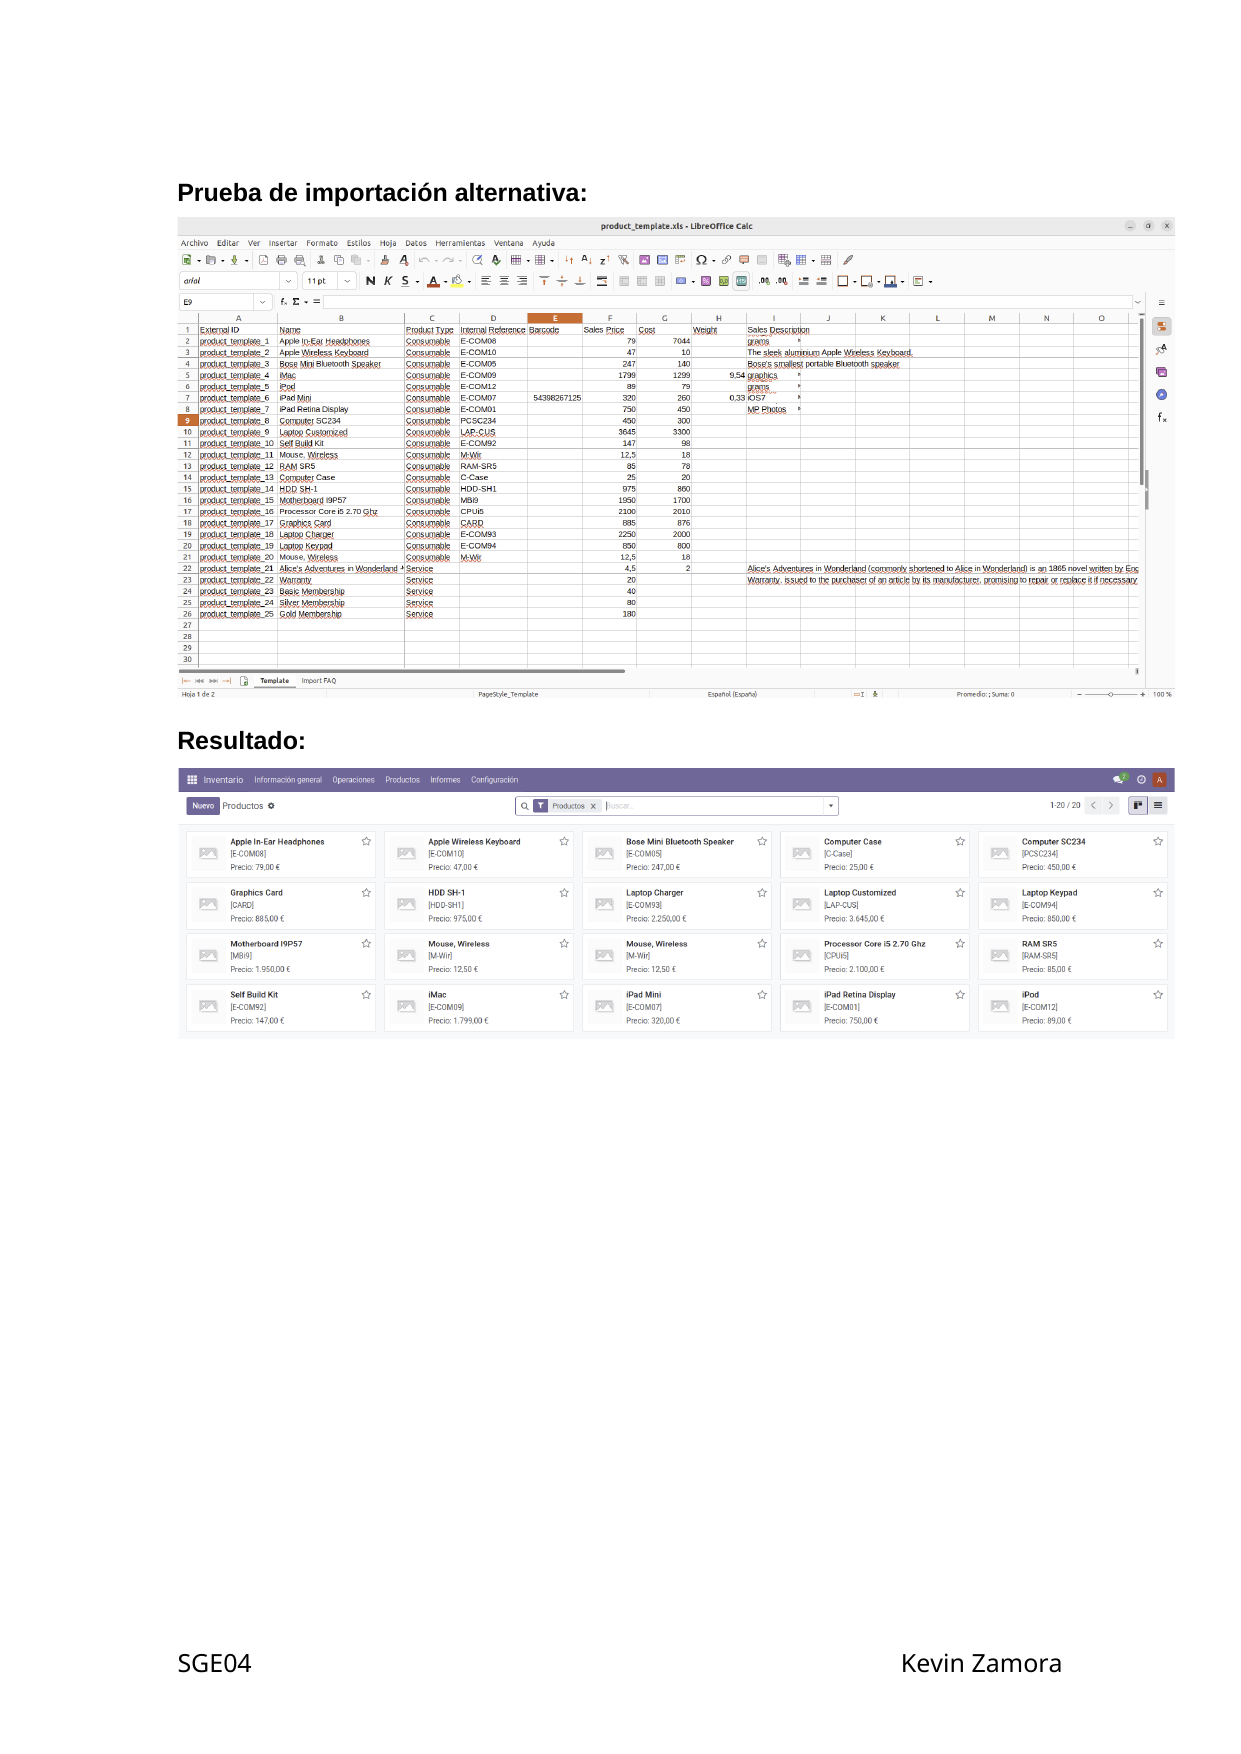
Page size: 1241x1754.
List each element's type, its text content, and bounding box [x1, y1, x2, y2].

subtitle Resultado: [177, 726, 1174, 755]
subtitle Prueba de importación alternativa: [177, 178, 1174, 207]
picture [178, 768, 1175, 1039]
picture [177, 217, 1175, 698]
